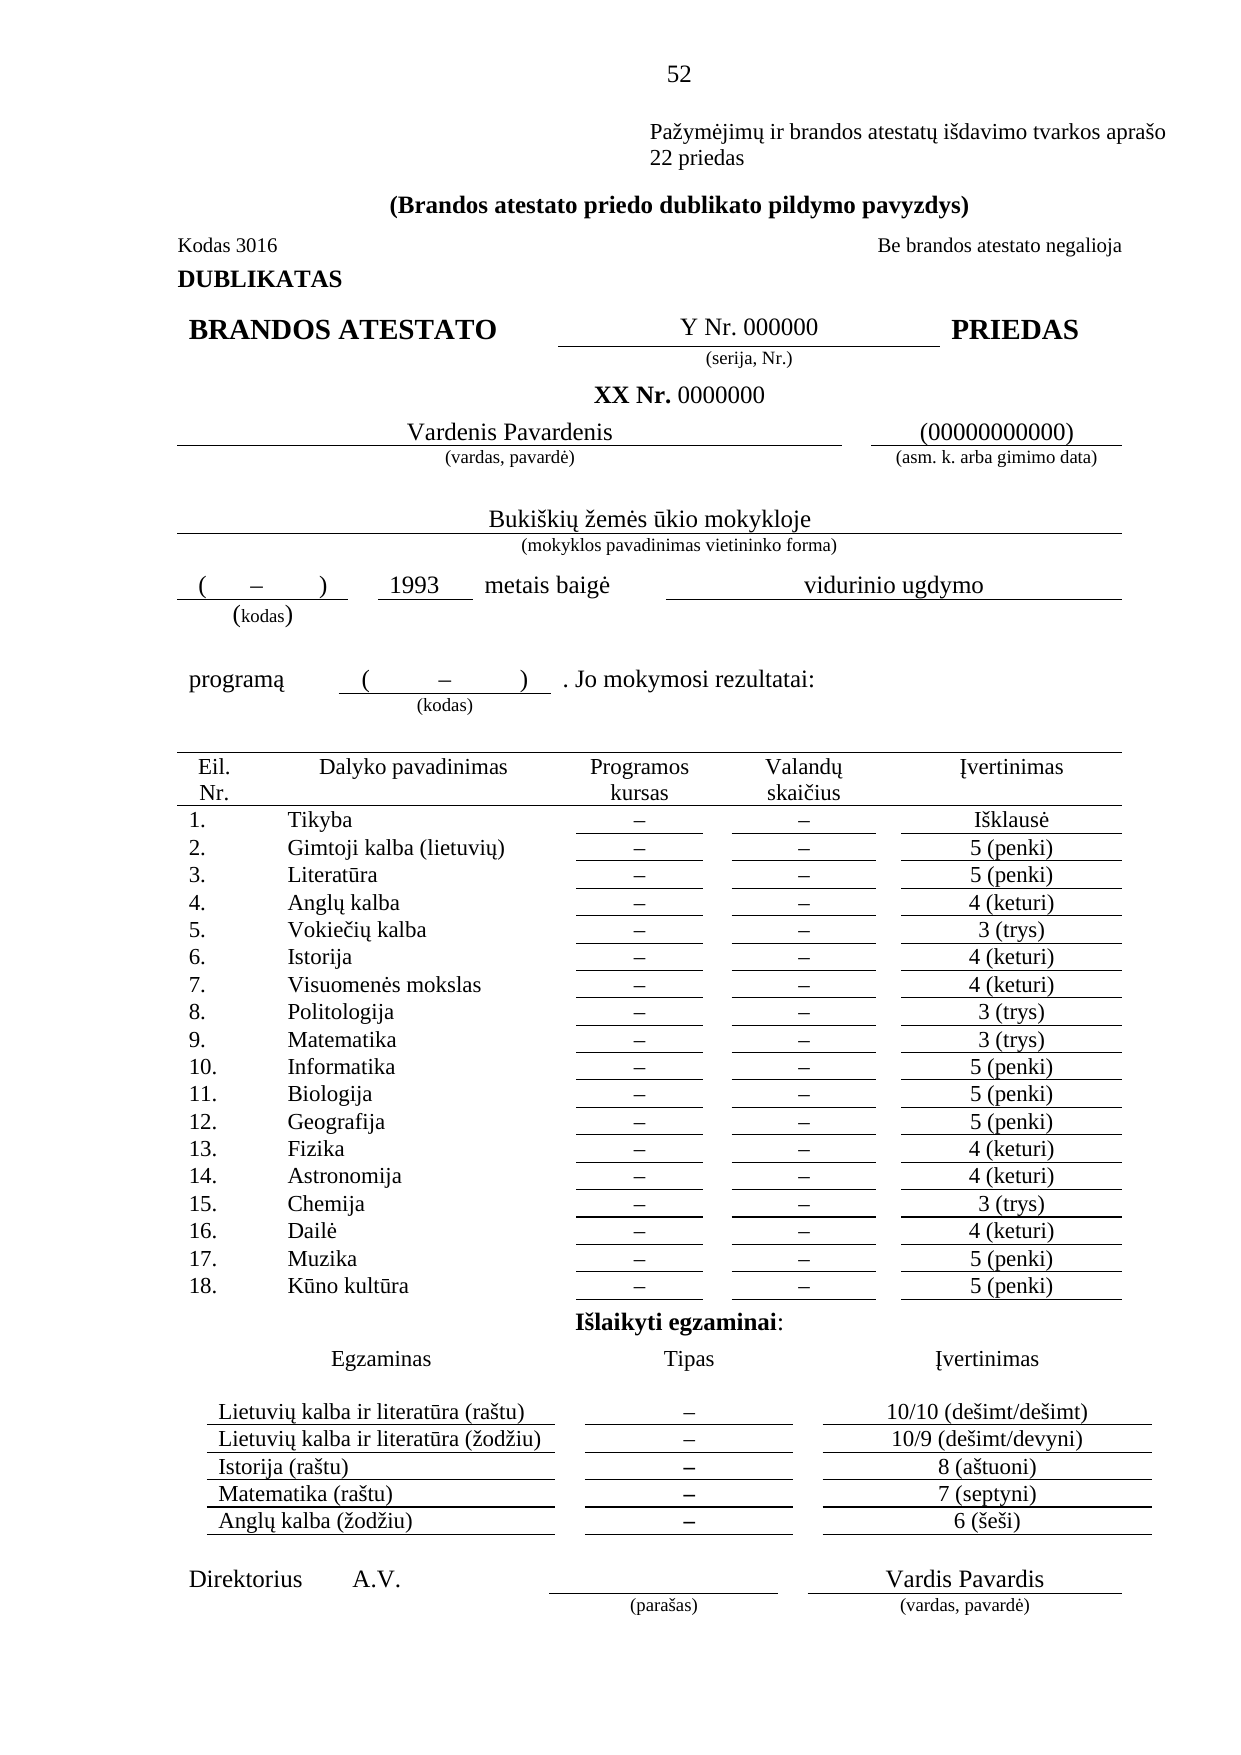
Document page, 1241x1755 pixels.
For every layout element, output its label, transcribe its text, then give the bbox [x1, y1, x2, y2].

table_header Direktorius A.V. [177, 1564, 506, 1592]
table_cell Astronomija [276, 1162, 551, 1189]
table_cell – [576, 1026, 703, 1052]
table_cell 4 (keturi) [901, 971, 1122, 997]
table_cell [876, 997, 901, 1024]
table_cell Fizika [276, 1134, 551, 1162]
table_cell – [585, 1453, 793, 1479]
table_cell [876, 833, 901, 860]
table_cell Politologija [276, 997, 551, 1024]
table_cell [551, 860, 576, 888]
table_cell Išklausė [901, 806, 1122, 833]
table_cell [506, 1593, 549, 1622]
table_cell – [576, 1190, 703, 1216]
table_header ( – ) [339, 664, 551, 693]
table_cell [876, 915, 901, 942]
table_cell 10/10 (dešimt/dešimt) [823, 1398, 1152, 1424]
table_cell 12. [177, 1107, 251, 1134]
table_cell 5 (penki) [901, 1080, 1122, 1107]
table_cell – [732, 889, 876, 915]
table_header (00000000000) [871, 417, 1122, 445]
table_cell (serija, Nr.) [558, 347, 940, 381]
table_cell [876, 1244, 901, 1271]
table_cell – [585, 1398, 793, 1424]
table_cell [876, 1162, 901, 1189]
table_cell [251, 860, 276, 888]
table_cell 4. [177, 888, 251, 915]
table_cell – [732, 1272, 876, 1298]
table_cell [703, 1244, 732, 1271]
table_cell [555, 1506, 585, 1534]
table_cell [555, 1424, 585, 1452]
table_cell [876, 1025, 901, 1052]
table_cell [251, 1244, 276, 1271]
table_cell [842, 445, 871, 475]
table_cell 5 (penki) [901, 1245, 1122, 1271]
table_cell [251, 1162, 276, 1189]
table_cell Visuomenės mokslas [276, 970, 551, 997]
table_cell [177, 693, 338, 723]
table_cell [703, 970, 732, 997]
table_cell [703, 1079, 732, 1107]
table_cell [703, 888, 732, 915]
table_cell 3 (trys) [901, 998, 1122, 1024]
table_cell – [576, 1163, 703, 1189]
table_cell [793, 1424, 822, 1452]
table_cell 5 (penki) [901, 861, 1122, 888]
table_cell [876, 1052, 901, 1079]
table_cell [703, 1189, 732, 1216]
table_cell – [585, 1480, 793, 1506]
table_cell – [576, 916, 703, 942]
text (Brandos atestato priedo dublikato pildymo pavyzdys) [177, 190, 1181, 219]
table_cell – [732, 1163, 876, 1189]
table_cell Matematika (raštu) [207, 1480, 555, 1506]
table_cell [177, 1593, 506, 1622]
table_cell [551, 693, 1122, 723]
text Išlaikyti egzaminai: [177, 1307, 1181, 1336]
table_cell 6. [177, 943, 251, 970]
table_cell [703, 943, 732, 970]
table_cell [551, 1079, 576, 1107]
table_cell [876, 1107, 901, 1134]
table_cell [251, 1107, 276, 1134]
table_cell (vardas, pavardė) [808, 1594, 1122, 1622]
table_header [555, 1345, 585, 1398]
table_cell 9. [177, 1025, 251, 1052]
table_cell [251, 1216, 276, 1244]
table_cell – [732, 916, 876, 942]
table_cell [251, 833, 276, 860]
table_cell [551, 1025, 576, 1052]
table_header Dalyko pavadinimas [276, 753, 551, 805]
table_cell [555, 1452, 585, 1479]
table_cell – [576, 806, 703, 833]
table_cell 16. [177, 1216, 251, 1244]
table_header vidurinio ugdymo [666, 570, 1122, 598]
text (mokyklos pavadinimas vietininko forma) [177, 534, 1181, 555]
table_cell 5 (penki) [901, 834, 1122, 860]
table_cell [251, 1079, 276, 1107]
table_header [506, 1564, 549, 1592]
table_cell [551, 1244, 576, 1271]
table_header ( – ) [177, 570, 348, 598]
table_cell – [732, 834, 876, 860]
table_cell 5 (penki) [901, 1108, 1122, 1134]
table_cell 7 (septyni) [823, 1480, 1152, 1506]
table_cell 4 (keturi) [901, 1218, 1122, 1244]
table_cell [876, 860, 901, 888]
table_cell [876, 806, 901, 833]
table_cell 4 (keturi) [901, 889, 1122, 915]
table_cell – [732, 1245, 876, 1271]
table_cell 11. [177, 1079, 251, 1107]
table_cell 14. [177, 1162, 251, 1189]
table_header 1993 [378, 570, 473, 598]
table_cell Istorija [276, 943, 551, 970]
table_cell – [732, 1108, 876, 1134]
table_cell [703, 860, 732, 888]
table_cell – [576, 1080, 703, 1107]
table_cell – [576, 1218, 703, 1244]
table_cell [876, 970, 901, 997]
table_cell [251, 970, 276, 997]
table_cell – [576, 944, 703, 970]
table_cell – [732, 1218, 876, 1244]
table_cell [551, 888, 576, 915]
table_cell [551, 1271, 576, 1298]
table_cell [555, 1479, 585, 1506]
table_cell Muzika [276, 1244, 551, 1271]
table_cell [703, 915, 732, 942]
table_cell [876, 1216, 901, 1244]
text XX Nr. 0000000 [177, 381, 1181, 409]
table_cell 2. [177, 833, 251, 860]
table_cell Gimtoji kalba (lietuvių) [276, 833, 551, 860]
table_cell (asm. k. arba gimimo data) [871, 446, 1122, 475]
table_cell (kodas) [339, 694, 551, 723]
table_cell [703, 1025, 732, 1052]
table_header metais baigė [473, 570, 666, 598]
table_header Tipas [585, 1345, 793, 1398]
table_cell Vokiečių kalba [276, 915, 551, 942]
table_cell 4 (keturi) [901, 944, 1122, 970]
table_cell [876, 1079, 901, 1107]
table_cell [251, 1271, 276, 1298]
table_cell – [576, 834, 703, 860]
table_cell [876, 1271, 901, 1298]
table_cell 10/9 (dešimt/devyni) [823, 1425, 1152, 1452]
table_cell Anglų kalba (žodžiu) [207, 1508, 555, 1534]
table_cell [251, 997, 276, 1024]
table_cell – [732, 806, 876, 833]
table_cell Kūno kultūra [276, 1271, 551, 1298]
table_cell 5. [177, 915, 251, 942]
table_cell 3 (trys) [901, 1026, 1122, 1052]
table_header [793, 1345, 822, 1398]
table_cell [703, 1216, 732, 1244]
table_header Bukiškių žemės ūkio mokykloje [177, 504, 1122, 533]
table_cell – [576, 998, 703, 1024]
table_cell [666, 600, 1122, 628]
table_cell 13. [177, 1134, 251, 1162]
text 22 priedas [649, 144, 1181, 171]
table_cell [177, 346, 558, 381]
table_header [778, 1564, 808, 1592]
table_cell 15. [177, 1189, 251, 1216]
table_cell 3. [177, 860, 251, 888]
table_cell [555, 1398, 585, 1424]
table_header Vardis Pavardis [808, 1564, 1122, 1592]
table_cell [793, 1398, 822, 1424]
table_cell [703, 1271, 732, 1298]
table_cell 8. [177, 997, 251, 1024]
table_cell [473, 599, 666, 628]
table_cell (kodas) [177, 600, 348, 628]
table_cell – [576, 1135, 703, 1162]
table_cell – [576, 1272, 703, 1298]
table_cell – [732, 1053, 876, 1079]
table_cell [551, 1052, 576, 1079]
table_cell – [576, 971, 703, 997]
table_cell 3 (trys) [901, 916, 1122, 942]
table_cell Tikyba [276, 806, 551, 833]
table_header [348, 570, 378, 598]
table_cell 8 (aštuoni) [823, 1453, 1152, 1479]
table_cell [793, 1452, 822, 1479]
table_cell [251, 1025, 276, 1052]
table_cell Istorija (raštu) [207, 1453, 555, 1479]
table_cell [551, 833, 576, 860]
table_cell [876, 1134, 901, 1162]
table_cell [703, 1162, 732, 1189]
table_cell [551, 1189, 576, 1216]
table_cell [551, 1107, 576, 1134]
table_cell Biologija [276, 1079, 551, 1107]
table_cell [551, 1216, 576, 1244]
table_cell 5 (penki) [901, 1272, 1122, 1298]
table_header [551, 753, 576, 805]
table_cell Chemija [276, 1189, 551, 1216]
table_header Vardenis Pavardenis [177, 417, 842, 445]
table_cell Anglų kalba [276, 888, 551, 915]
table_header BRANDOS ATESTATO [177, 313, 558, 346]
table_cell – [732, 1026, 876, 1052]
table_cell 4 (keturi) [901, 1163, 1122, 1189]
table_cell 3 (trys) [901, 1190, 1122, 1216]
table_header Valandų skaičius [732, 753, 876, 805]
table_cell – [576, 1245, 703, 1271]
table_cell [703, 833, 732, 860]
table_cell – [576, 861, 703, 888]
table_cell (vardas, pavardė) [177, 446, 842, 475]
table_cell Matematika [276, 1025, 551, 1052]
table_header [842, 417, 871, 445]
table_cell [703, 997, 732, 1024]
table_header Programos kursas [576, 753, 703, 805]
table_cell 18. [177, 1271, 251, 1298]
table_cell [551, 943, 576, 970]
table_cell [551, 1134, 576, 1162]
table_cell Lietuvių kalba ir literatūra (raštu) [207, 1398, 555, 1424]
table_cell [251, 888, 276, 915]
table_cell Dailė [276, 1216, 551, 1244]
table_cell [378, 600, 473, 628]
text Pažymėjimų ir brandos atestatų išdavimo tvarkos aprašo [649, 118, 1181, 144]
table_cell [793, 1506, 822, 1534]
table_cell – [732, 944, 876, 970]
table_cell – [732, 1190, 876, 1216]
table_cell (parašas) [549, 1594, 778, 1622]
table_cell [551, 915, 576, 942]
table_cell [778, 1593, 808, 1622]
table_header [549, 1564, 778, 1592]
table_cell – [732, 998, 876, 1024]
table_cell [703, 1107, 732, 1134]
table_cell – [585, 1508, 793, 1534]
table_cell Informatika [276, 1052, 551, 1079]
text Kodas 3016 Be brandos atestato negalioja [177, 233, 1181, 257]
table_cell Literatūra [276, 860, 551, 888]
table_cell [703, 806, 732, 833]
table_cell 4 (keturi) [901, 1135, 1122, 1162]
table_cell – [732, 1135, 876, 1162]
table_header Y Nr. 000000 [558, 313, 940, 346]
table_cell [551, 1162, 576, 1189]
table_header Įvertinimas [901, 753, 1122, 805]
table_cell [876, 943, 901, 970]
table_header Eil. Nr. [177, 753, 251, 805]
table_cell [703, 1134, 732, 1162]
table_cell [876, 888, 901, 915]
table_cell 1. [177, 806, 251, 833]
table_cell 5 (penki) [901, 1053, 1122, 1079]
table_cell [876, 1189, 901, 1216]
table_cell – [732, 971, 876, 997]
table_header [703, 753, 732, 805]
table_cell [251, 943, 276, 970]
table_header [876, 753, 901, 805]
table_cell [551, 806, 576, 833]
table_cell – [576, 1108, 703, 1134]
table_cell [793, 1479, 822, 1506]
table_cell Geografija [276, 1107, 551, 1134]
table_header PRIEDAS [940, 313, 1122, 346]
table_cell [940, 346, 1122, 381]
table_cell 17. [177, 1244, 251, 1271]
table_cell – [732, 1080, 876, 1107]
table_header [251, 753, 276, 805]
table_header programą [177, 664, 338, 693]
table_cell [251, 915, 276, 942]
text DUBLIKATAS [177, 264, 1181, 293]
table_cell – [585, 1425, 793, 1452]
table_cell 7. [177, 970, 251, 997]
table_header . Jo mokymosi rezultatai: [551, 664, 1122, 693]
table_cell [251, 1189, 276, 1216]
table_cell [551, 970, 576, 997]
table_cell Lietuvių kalba ir literatūra (žodžiu) [207, 1425, 555, 1452]
table_cell [251, 1052, 276, 1079]
table_cell – [576, 889, 703, 915]
table_cell [348, 599, 378, 628]
table_header Įvertinimas [823, 1345, 1152, 1398]
table_header Egzaminas [207, 1345, 555, 1398]
table_cell 6 (šeši) [823, 1508, 1152, 1534]
table_cell – [576, 1053, 703, 1079]
table_cell [251, 1134, 276, 1162]
table_cell [703, 1052, 732, 1079]
table_cell – [732, 861, 876, 888]
table_cell [551, 997, 576, 1024]
table_cell [251, 806, 276, 833]
table_cell 10. [177, 1052, 251, 1079]
